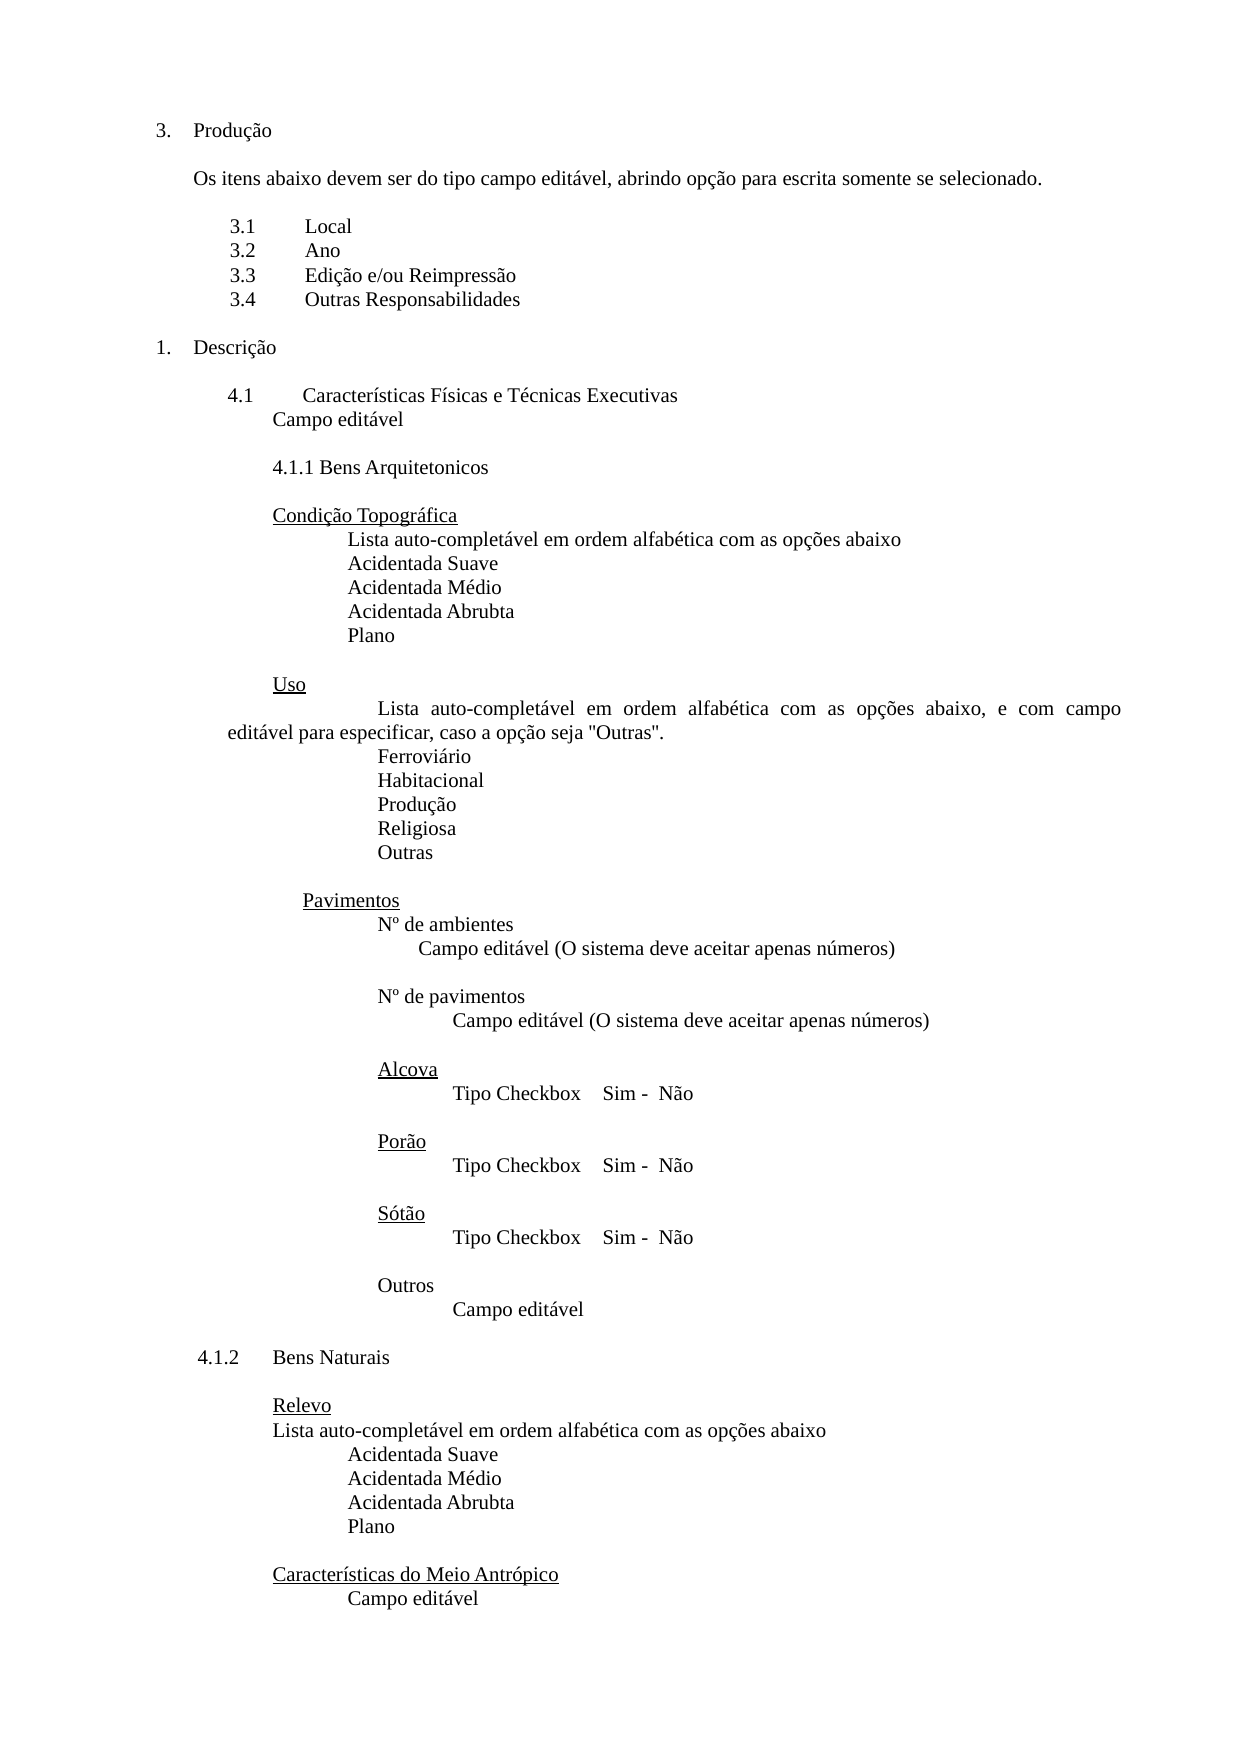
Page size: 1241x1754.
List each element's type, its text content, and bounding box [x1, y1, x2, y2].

text Lista auto-completável em ordem alfabética com as opções abaixo [122, 1417, 1122, 1442]
text Acidentada Abrubta [122, 1490, 1122, 1514]
list Outras Responsabilidades [229, 287, 1122, 311]
text Acidentada Suave [122, 551, 1122, 575]
text Campo editável (O sistema deve aceitar apenas números) [122, 1008, 1122, 1032]
text Tipo Checkbox Sim - Não [122, 1081, 1122, 1105]
text Outras [122, 840, 1122, 864]
list Edição e/ou Reimpressão [229, 262, 1122, 287]
text Tipo Checkbox Sim - Não [122, 1153, 1122, 1177]
text Campo editável [122, 407, 1122, 431]
text Nº de ambientes [122, 912, 1122, 936]
list Ano [229, 238, 1122, 262]
text Os itens abaixo devem ser do tipo campo editável, abrindo opção para escrita somente se selecionado. [118, 166, 1122, 190]
text Sótão [122, 1201, 1122, 1225]
text 4.1.2 Bens Naturais [122, 1345, 1122, 1369]
text Uso [122, 672, 1122, 696]
text Campo editável [122, 1586, 1122, 1610]
text Lista auto-completável em ordem alfabética com as opções abaixo [122, 527, 1122, 551]
text Nº de pavimentos [122, 984, 1122, 1008]
text Tipo Checkbox Sim - Não [122, 1225, 1122, 1249]
list Produção [156, 118, 1122, 142]
text Características do Meio Antrópico [122, 1562, 1122, 1586]
text Plano [122, 1514, 1122, 1538]
text Lista auto-completável em ordem alfabética com as opções abaixo, e com campo editável para especificar, caso a opção seja ''Outras''. [122, 696, 1122, 744]
text Outros [122, 1273, 1122, 1297]
text Ferroviário [122, 744, 1122, 768]
list Local [229, 214, 1122, 238]
text Produção [122, 792, 1122, 816]
text Condição Topográfica [122, 503, 1122, 527]
text Acidentada Abrubta [122, 599, 1122, 623]
text Habitacional [122, 768, 1122, 792]
text 4.1 Características Físicas e Técnicas Executivas [122, 383, 1122, 407]
text 4.1.1 Bens Arquitetonicos [122, 455, 1122, 479]
text Plano [122, 623, 1122, 647]
text Alcova [122, 1057, 1122, 1081]
text Relevo [122, 1393, 1122, 1417]
text Acidentada Suave [122, 1442, 1122, 1466]
text Campo editável [122, 1297, 1122, 1321]
text Porão [122, 1129, 1122, 1153]
text Acidentada Médio [122, 1466, 1122, 1490]
list Descrição [156, 335, 1122, 359]
text Religiosa [122, 816, 1122, 840]
text Acidentada Médio [122, 575, 1122, 599]
text Campo editável (O sistema deve aceitar apenas números) [118, 936, 1122, 960]
text Pavimentos [122, 888, 1122, 912]
